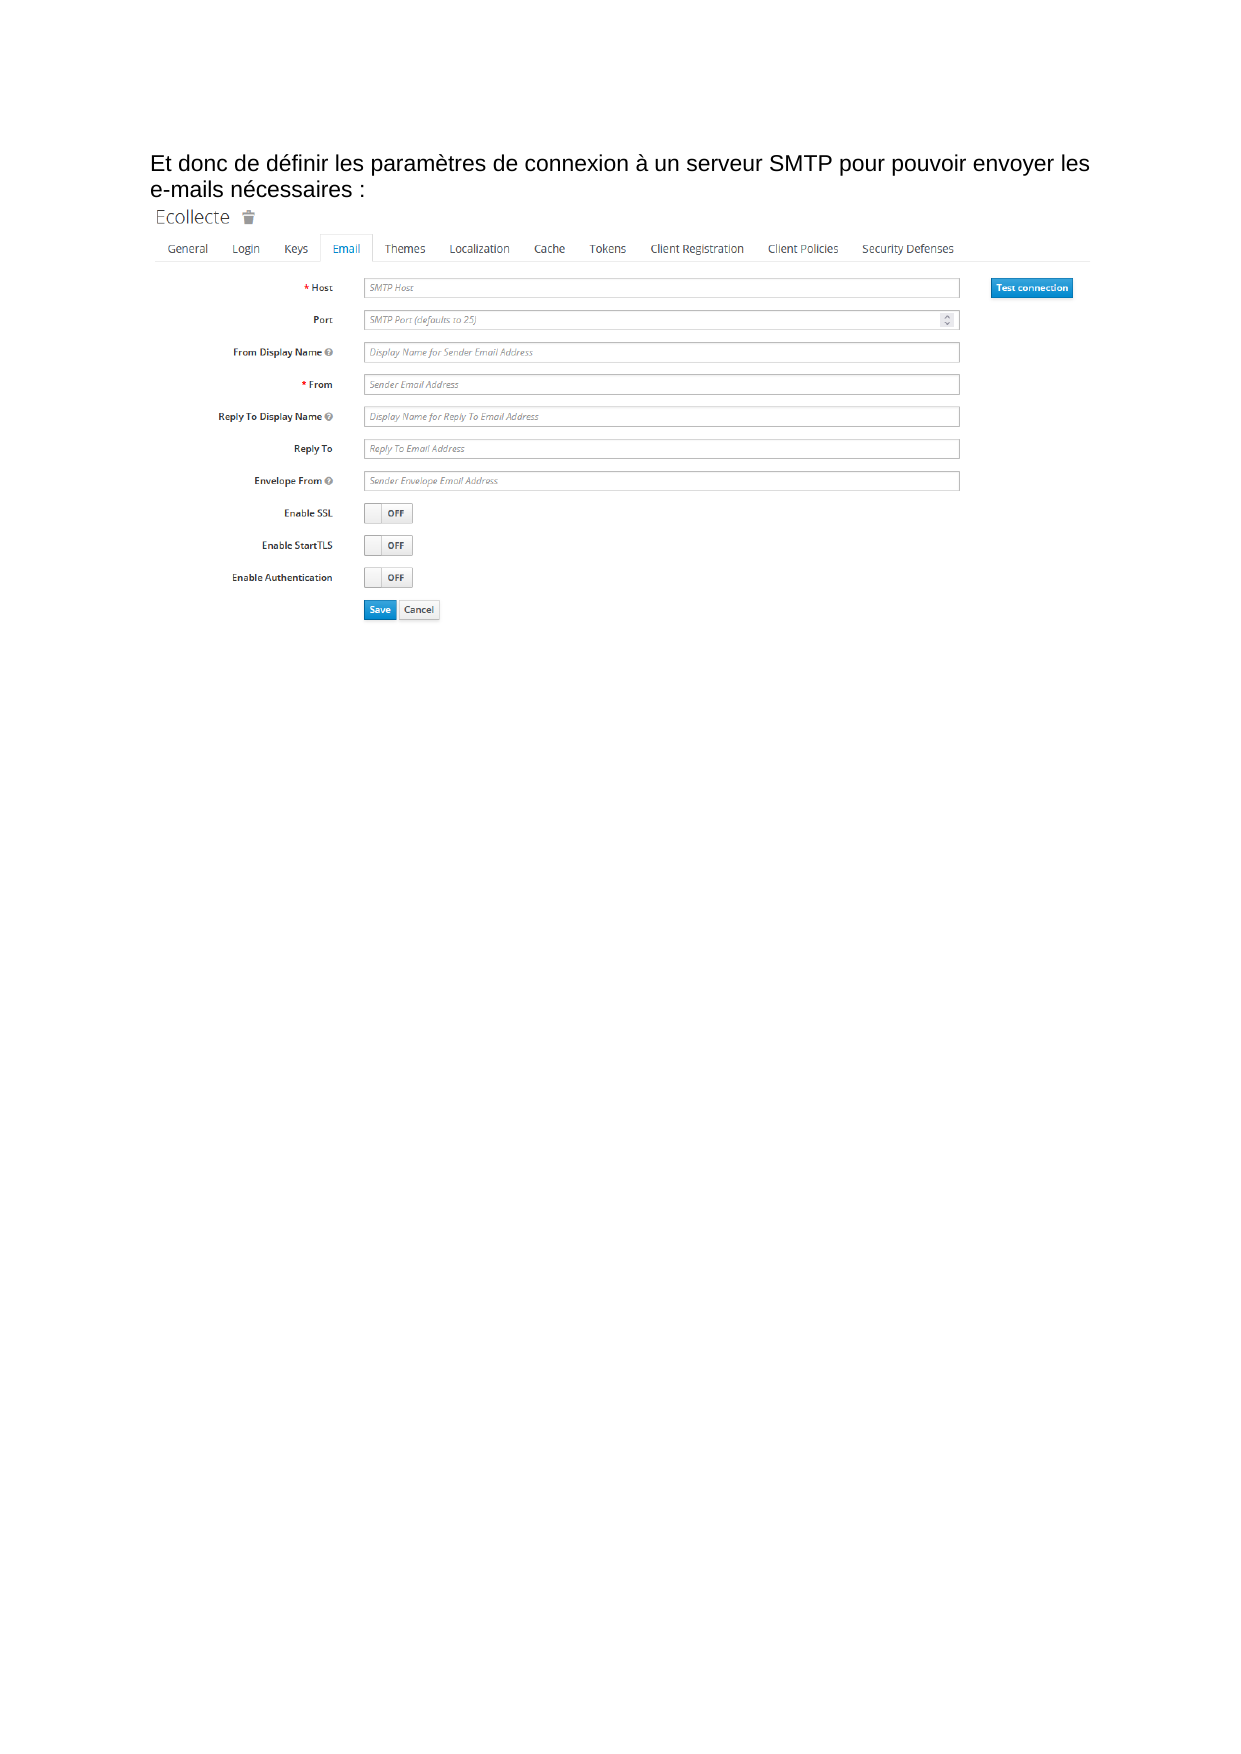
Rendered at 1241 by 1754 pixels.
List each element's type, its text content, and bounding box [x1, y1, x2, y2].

picture [150, 202, 1091, 626]
text Et donc de définir les paramètres de connexion à un serveur SMTP pour pouvoir envoyer les e-mails nécessaires : [150, 150, 1090, 202]
